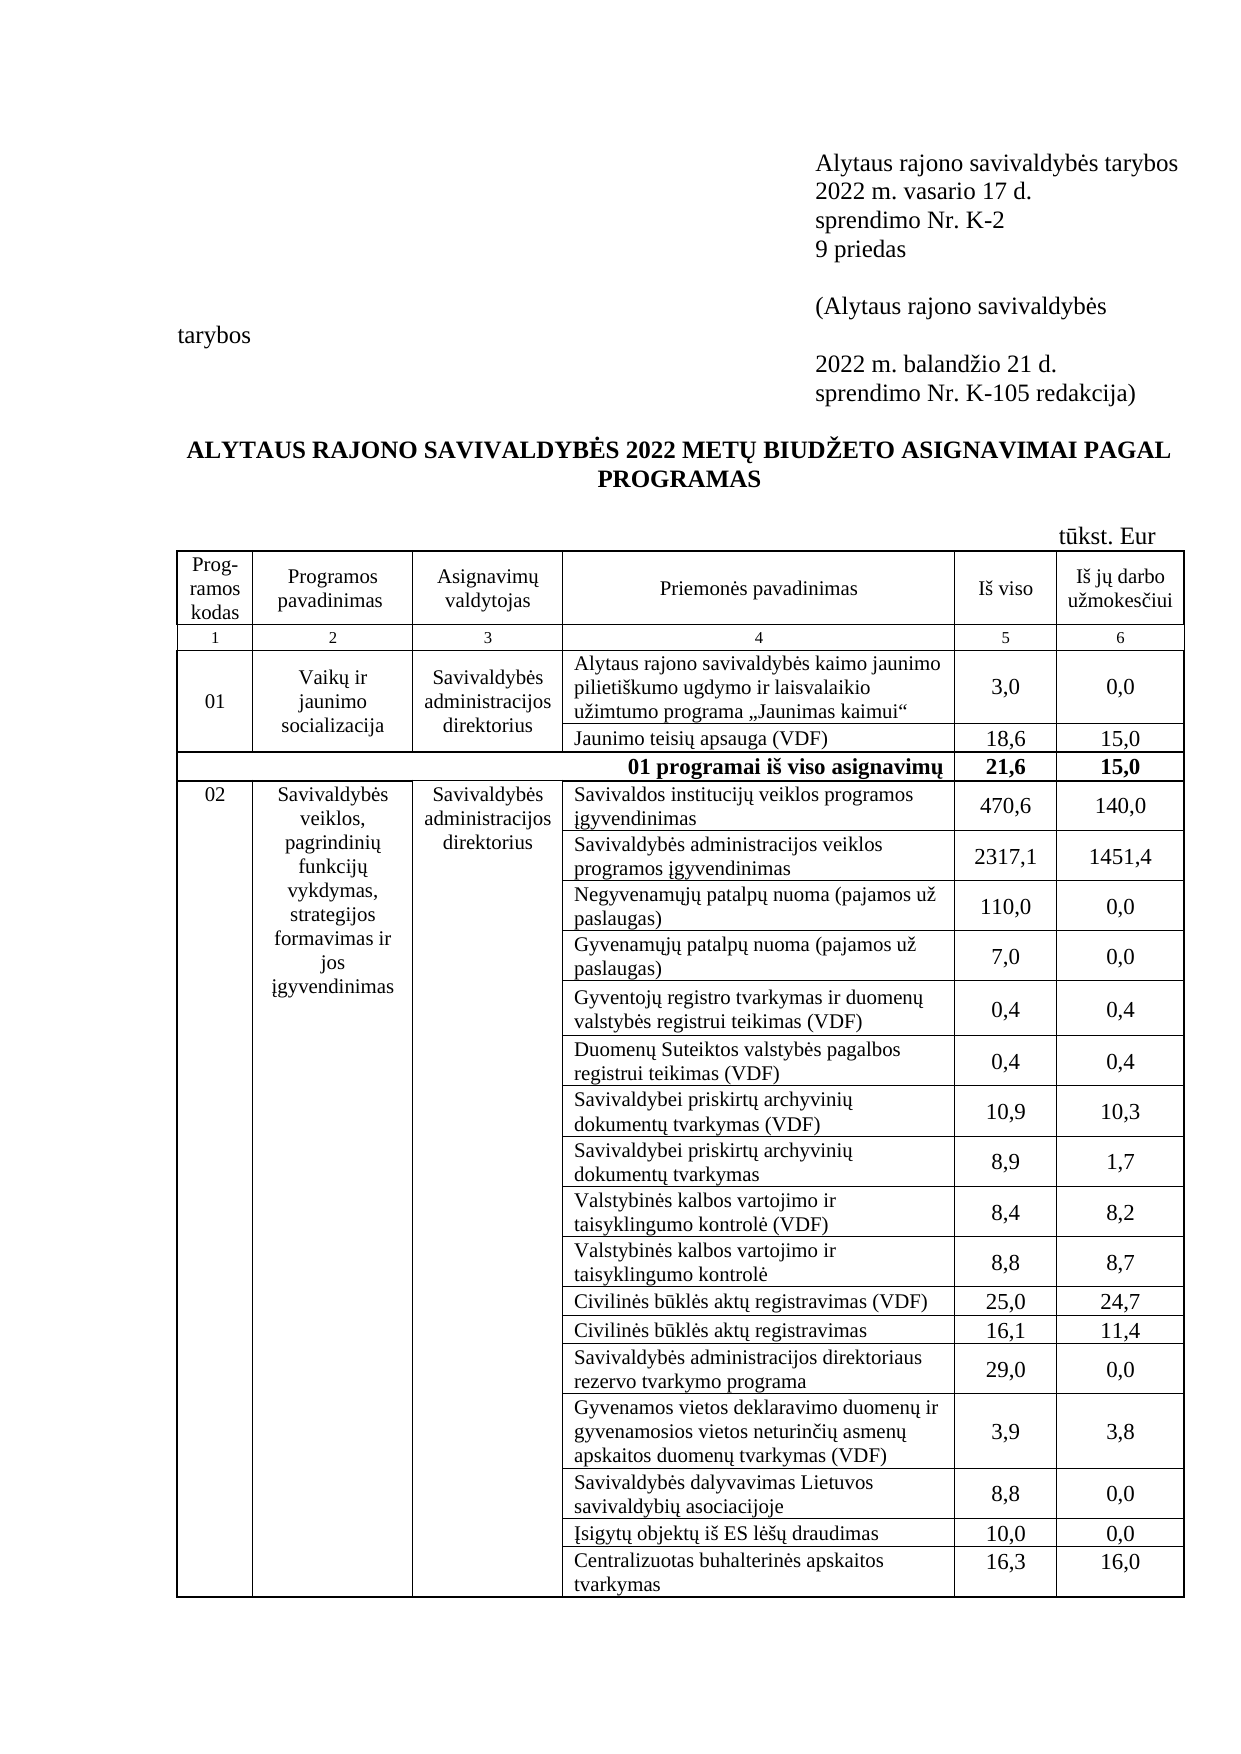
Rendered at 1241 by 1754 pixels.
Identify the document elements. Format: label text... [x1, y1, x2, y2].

table_cell 01 programai iš viso asignavimų [178, 753, 954, 779]
table_cell 2 [253, 625, 412, 649]
table_cell 15,0 [1057, 724, 1183, 751]
table_cell [1185, 1186, 1207, 1236]
table_cell Savivaldos institucijų veiklos programos įgyvendinimas [563, 782, 954, 830]
table_cell 24,7 [1057, 1287, 1183, 1314]
table_cell 8,8 [955, 1469, 1056, 1518]
table_cell 8,7 [1057, 1237, 1183, 1286]
table_cell [1185, 650, 1207, 723]
table_cell [1185, 1343, 1207, 1393]
table_header Priemonės pavadinimas [563, 552, 954, 624]
table_header [1185, 550, 1207, 595]
text sprendimo Nr. K-2 [177, 205, 1181, 234]
table_cell [1185, 1546, 1207, 1596]
text tūkst. Eur [1058, 521, 1181, 550]
table_cell [1185, 1468, 1207, 1518]
table_cell 0,0 [1057, 1469, 1183, 1518]
table_cell Įsigytų objektų iš ES lėšų draudimas [563, 1519, 954, 1546]
table_cell [1185, 723, 1207, 751]
table_cell Gyvenamųjų patalpų nuoma (pajamos už paslaugas) [563, 931, 954, 980]
table_cell 8,4 [955, 1187, 1056, 1236]
table_cell [1185, 880, 1207, 930]
table_cell [1185, 1518, 1207, 1546]
text 9 priedas [177, 234, 1181, 263]
table_cell Valstybinės kalbos vartojimo ir taisyklingumo kontrolė (VDF) [563, 1187, 954, 1236]
table_cell Gyvenamos vietos deklaravimo duomenų ir gyvenamosios vietos neturinčių asmenų apskaitos duomenų tvarkymas (VDF) [563, 1394, 954, 1467]
text (Alytaus rajono savivaldybės tarybos [177, 291, 1181, 349]
table_cell 140,0 [1057, 782, 1183, 830]
table_cell 6 [1057, 625, 1184, 649]
text 2022 m. vasario 17 d. [177, 176, 1181, 205]
table_cell 16,3 [955, 1547, 1056, 1596]
table_cell 3,0 [955, 651, 1056, 723]
table_cell [1185, 595, 1207, 624]
table_cell Savivaldybės veiklos, pagrindinių funkcijų vykdymas, strategijos formavimas ir jos įgyvendinimas [253, 782, 412, 1596]
table_cell Savivaldybei priskirtų archyvinių dokumentų tvarkymas [563, 1137, 954, 1186]
table_cell 4 [563, 625, 954, 649]
table_cell 02 [178, 782, 252, 1596]
table_header Asignavimų valdytojas [413, 552, 562, 624]
table_cell 470,6 [955, 782, 1056, 830]
table_cell 0,4 [1057, 981, 1183, 1035]
table_cell [1185, 830, 1207, 880]
text ALYTAUS RAJONO SAVIVALDYBĖS 2022 METŲ BIUDŽETO ASIGNAVIMAI PAGAL PROGRAMAS [177, 435, 1181, 493]
table_cell 8,9 [955, 1137, 1056, 1186]
table_cell Savivaldybės administracijos direktoriaus rezervo tvarkymo programa [563, 1344, 954, 1393]
table_cell 7,0 [955, 931, 1056, 980]
table_cell Vaikų ir jaunimo socializacija [253, 651, 412, 751]
table_cell Valstybinės kalbos vartojimo ir taisyklingumo kontrolė [563, 1237, 954, 1286]
table_cell 16,1 [955, 1316, 1056, 1343]
table_cell 10,3 [1057, 1086, 1183, 1136]
table_cell Savivaldybės administracijos direktorius [413, 781, 562, 1596]
table_cell 1,7 [1057, 1137, 1183, 1186]
table_cell Duomenų Suteiktos valstybės pagalbos registrui teikimas (VDF) [563, 1036, 954, 1085]
table_cell [1185, 1136, 1207, 1186]
table_cell 3 [413, 625, 562, 649]
table_cell 110,0 [955, 881, 1056, 930]
table_cell 15,0 [1057, 753, 1183, 779]
table_cell Negyvenamųjų patalpų nuoma (pajamos už paslaugas) [563, 881, 954, 930]
table_cell [1185, 1236, 1207, 1286]
table_cell [1185, 1315, 1207, 1343]
text sprendimo Nr. K-105 redakcija) [177, 378, 1181, 406]
table_cell 5 [955, 625, 1056, 649]
table_cell 1451,4 [1057, 831, 1183, 880]
table_cell 0,0 [1057, 651, 1183, 723]
table_cell [1185, 1085, 1207, 1136]
table_cell Savivaldybės administracijos direktorius [413, 651, 562, 751]
table_cell 2317,1 [955, 831, 1056, 880]
table_header Programos pavadinimas [253, 552, 412, 624]
table_cell 0,0 [1057, 1519, 1183, 1546]
table_cell Gyventojų registro tvarkymas ir duomenų valstybės registrui teikimas (VDF) [563, 981, 954, 1035]
table_cell Savivaldybei priskirtų archyvinių dokumentų tvarkymas (VDF) [563, 1086, 954, 1136]
table_cell 10,9 [955, 1086, 1056, 1136]
text 2022 m. balandžio 21 d. [177, 349, 1181, 378]
table_cell 0,4 [1057, 1036, 1183, 1085]
table_cell 0,4 [955, 1036, 1056, 1085]
table_cell 0,0 [1057, 1344, 1183, 1393]
table_cell 3,9 [955, 1394, 1056, 1467]
table_cell 21,6 [955, 753, 1056, 779]
table_header Prog-ramos kodas [178, 552, 252, 624]
table_cell Jaunimo teisių apsauga (VDF) [563, 724, 954, 751]
table_header Iš jų darbo užmokesčiui [1057, 552, 1183, 624]
table_cell 29,0 [955, 1344, 1056, 1393]
table_cell 8,8 [955, 1237, 1056, 1286]
table_cell [1185, 751, 1207, 779]
table_cell [1185, 1286, 1207, 1314]
table_cell 18,6 [955, 724, 1056, 751]
table_cell [1185, 980, 1207, 1035]
table_cell [1185, 780, 1207, 830]
table_cell 01 [178, 651, 252, 751]
table_cell 0,0 [1057, 881, 1183, 930]
table_cell 8,2 [1057, 1187, 1183, 1236]
table_cell [1185, 1393, 1207, 1467]
table_cell Civilinės būklės aktų registravimas [563, 1316, 954, 1343]
table_cell Savivaldybės dalyvavimas Lietuvos savivaldybių asociacijoje [563, 1469, 954, 1518]
text Alytaus rajono savivaldybės tarybos [177, 148, 1181, 176]
table_cell 3,8 [1057, 1394, 1183, 1467]
table_cell [1185, 1035, 1207, 1085]
table_cell 0,0 [1057, 931, 1183, 980]
table_cell 16,0 [1057, 1547, 1183, 1596]
table_cell 10,0 [955, 1519, 1056, 1546]
table_cell [1185, 930, 1207, 980]
table_cell Alytaus rajono savivaldybės kaimo jaunimo pilietiškumo ugdymo ir laisvalaikio užimtumo programa „Jaunimas kaimui“ [563, 651, 954, 723]
table_cell 11,4 [1057, 1316, 1183, 1343]
table_cell Savivaldybės administracijos veiklos programos įgyvendinimas [563, 831, 954, 880]
table_cell [1185, 624, 1207, 649]
table_cell 25,0 [955, 1287, 1056, 1314]
table_cell 0,4 [955, 981, 1056, 1035]
table_header Iš viso [955, 552, 1056, 624]
table_cell 1 [178, 625, 252, 649]
table_cell Civilinės būklės aktų registravimas (VDF) [563, 1287, 954, 1314]
table_cell Centralizuotas buhalterinės apskaitos tvarkymas [563, 1547, 954, 1596]
